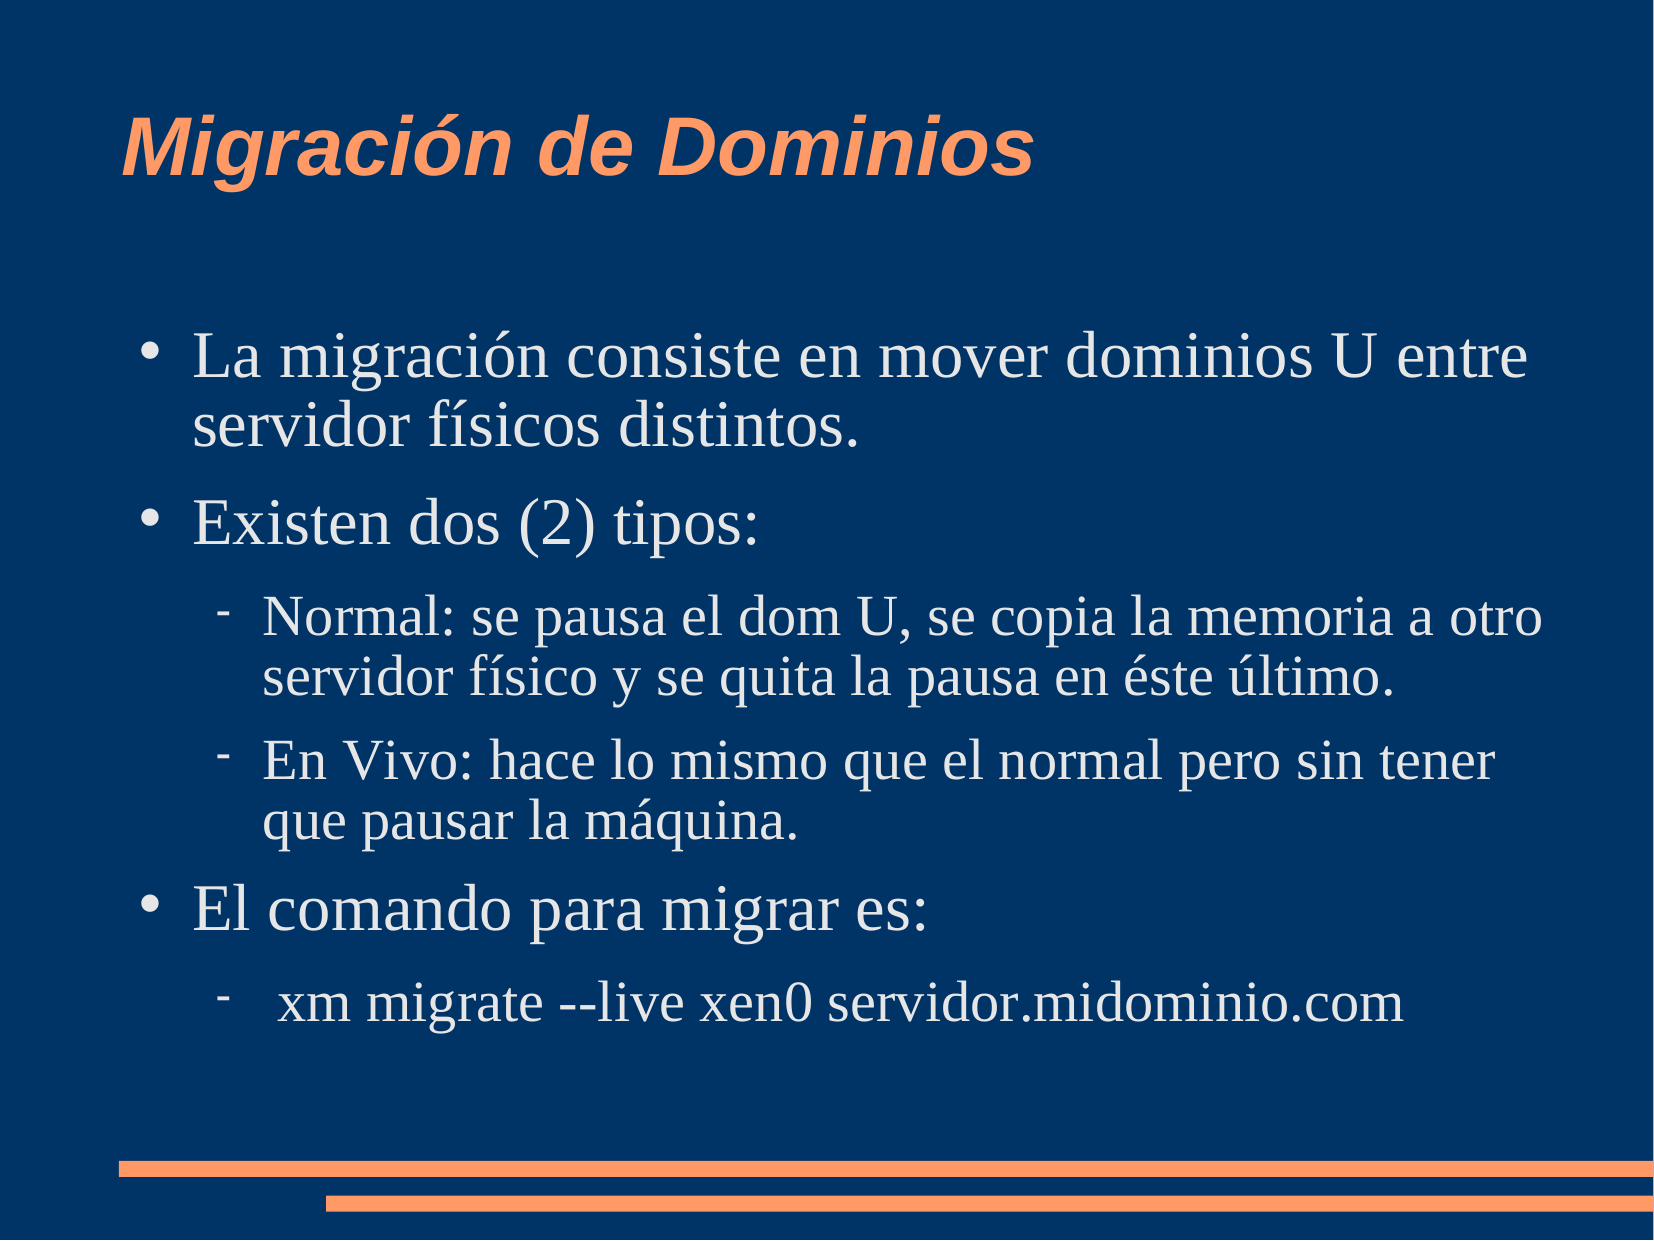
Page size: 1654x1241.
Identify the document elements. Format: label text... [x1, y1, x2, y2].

title Migración de Dominios [121, 53, 1534, 246]
list La migración consiste en mover dominios U entre servidor físicos distintos. Existen dos (2) tipos: Normal: se pausa el dom U, se copia la memoria a otro servidor físico y se quita la pausa en éste último. En Vivo: hace lo mismo que el normal pero sin tener que pausar la máquina. El comando para migrar es: xm migrate --live xen0 servidor.midominio.com [121, 322, 1561, 1118]
